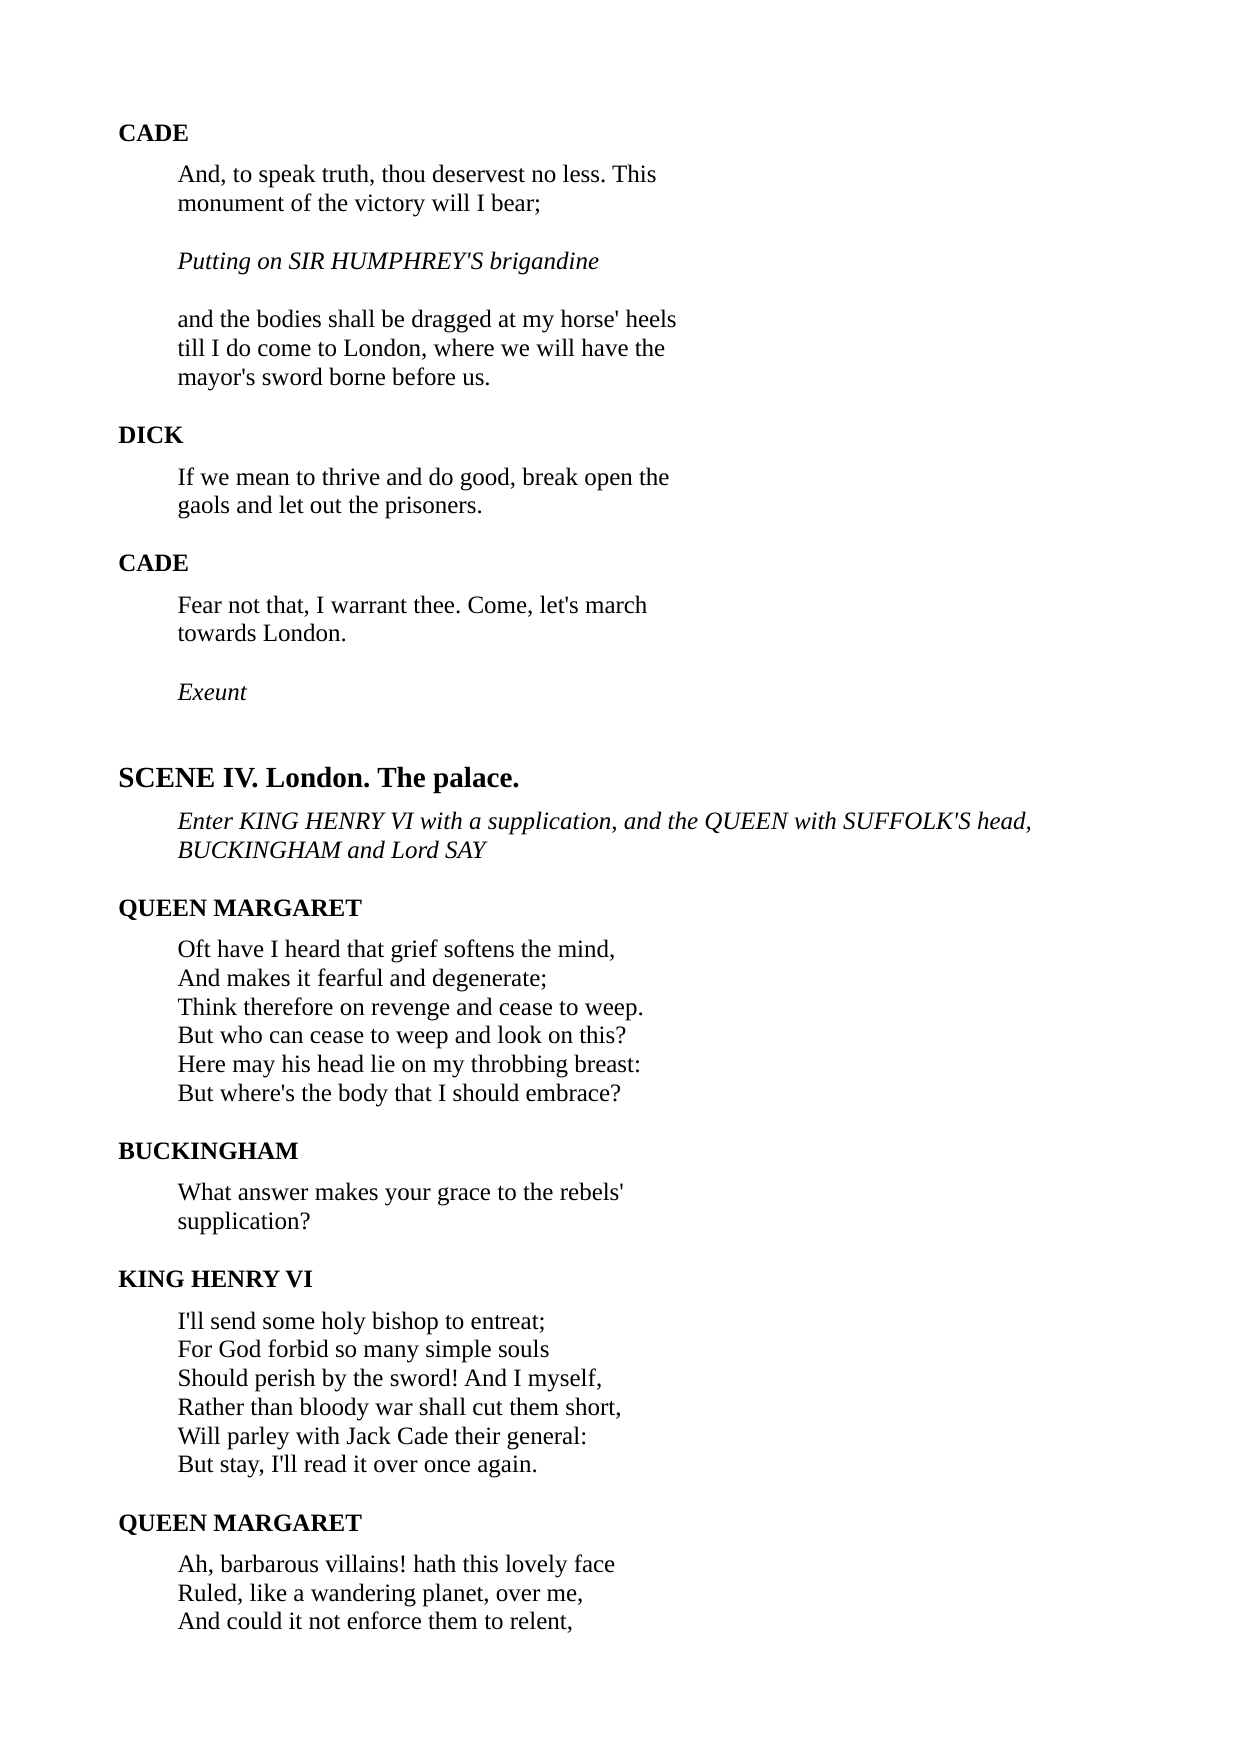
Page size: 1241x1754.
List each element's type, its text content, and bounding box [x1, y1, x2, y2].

text CADE [118, 118, 1122, 147]
subtitle SCENE IV. London. The palace. [118, 760, 1122, 793]
text What answer makes your grace to the rebels' supplication? [177, 1177, 1063, 1235]
text Oft have I heard that grief softens the mind, And makes it fearful and degenerate; Think therefore on revenge and cease to weep. But who can cease to weep and look on this? Here may his head lie on my throbbing breast: But where's the body that I should embrace? [177, 934, 1063, 1107]
text I'll send some holy bishop to entreat; For God forbid so many simple souls Should perish by the sword! And I myself, Rather than bloody war shall cut them short, Will parley with Jack Cade their general: But stay, I'll read it over once again. [177, 1306, 1063, 1478]
text And, to speak truth, thou deservest no less. This monument of the victory will I bear; [177, 159, 1063, 217]
text QUEEN MARGARET [118, 1508, 1122, 1536]
text CADE [118, 548, 1122, 577]
text Fear not that, I warrant thee. Come, let's march towards London. [177, 590, 1063, 647]
text Ah, barbarous villains! hath this lovely face Ruled, like a wandering planet, over me, And could it not enforce them to relent, [177, 1549, 1063, 1635]
text If we mean to thrive and do good, break open the gaols and let out the prisoners. [177, 462, 1063, 519]
text KING HENRY VI [118, 1264, 1122, 1293]
text Exeunt [177, 677, 1063, 706]
text BUCKINGHAM [118, 1136, 1122, 1165]
text and the bodies shall be dragged at my horse' heels till I do come to London, where we will have the mayor's sword borne before us. [177, 304, 1063, 391]
text Putting on SIR HUMPHREY'S brigandine [177, 246, 1063, 275]
text DICK [118, 420, 1122, 449]
text Enter KING HENRY VI with a supplication, and the QUEEN with SUFFOLK'S head, BUCKINGHAM and Lord SAY [177, 806, 1063, 863]
text QUEEN MARGARET [118, 893, 1122, 922]
